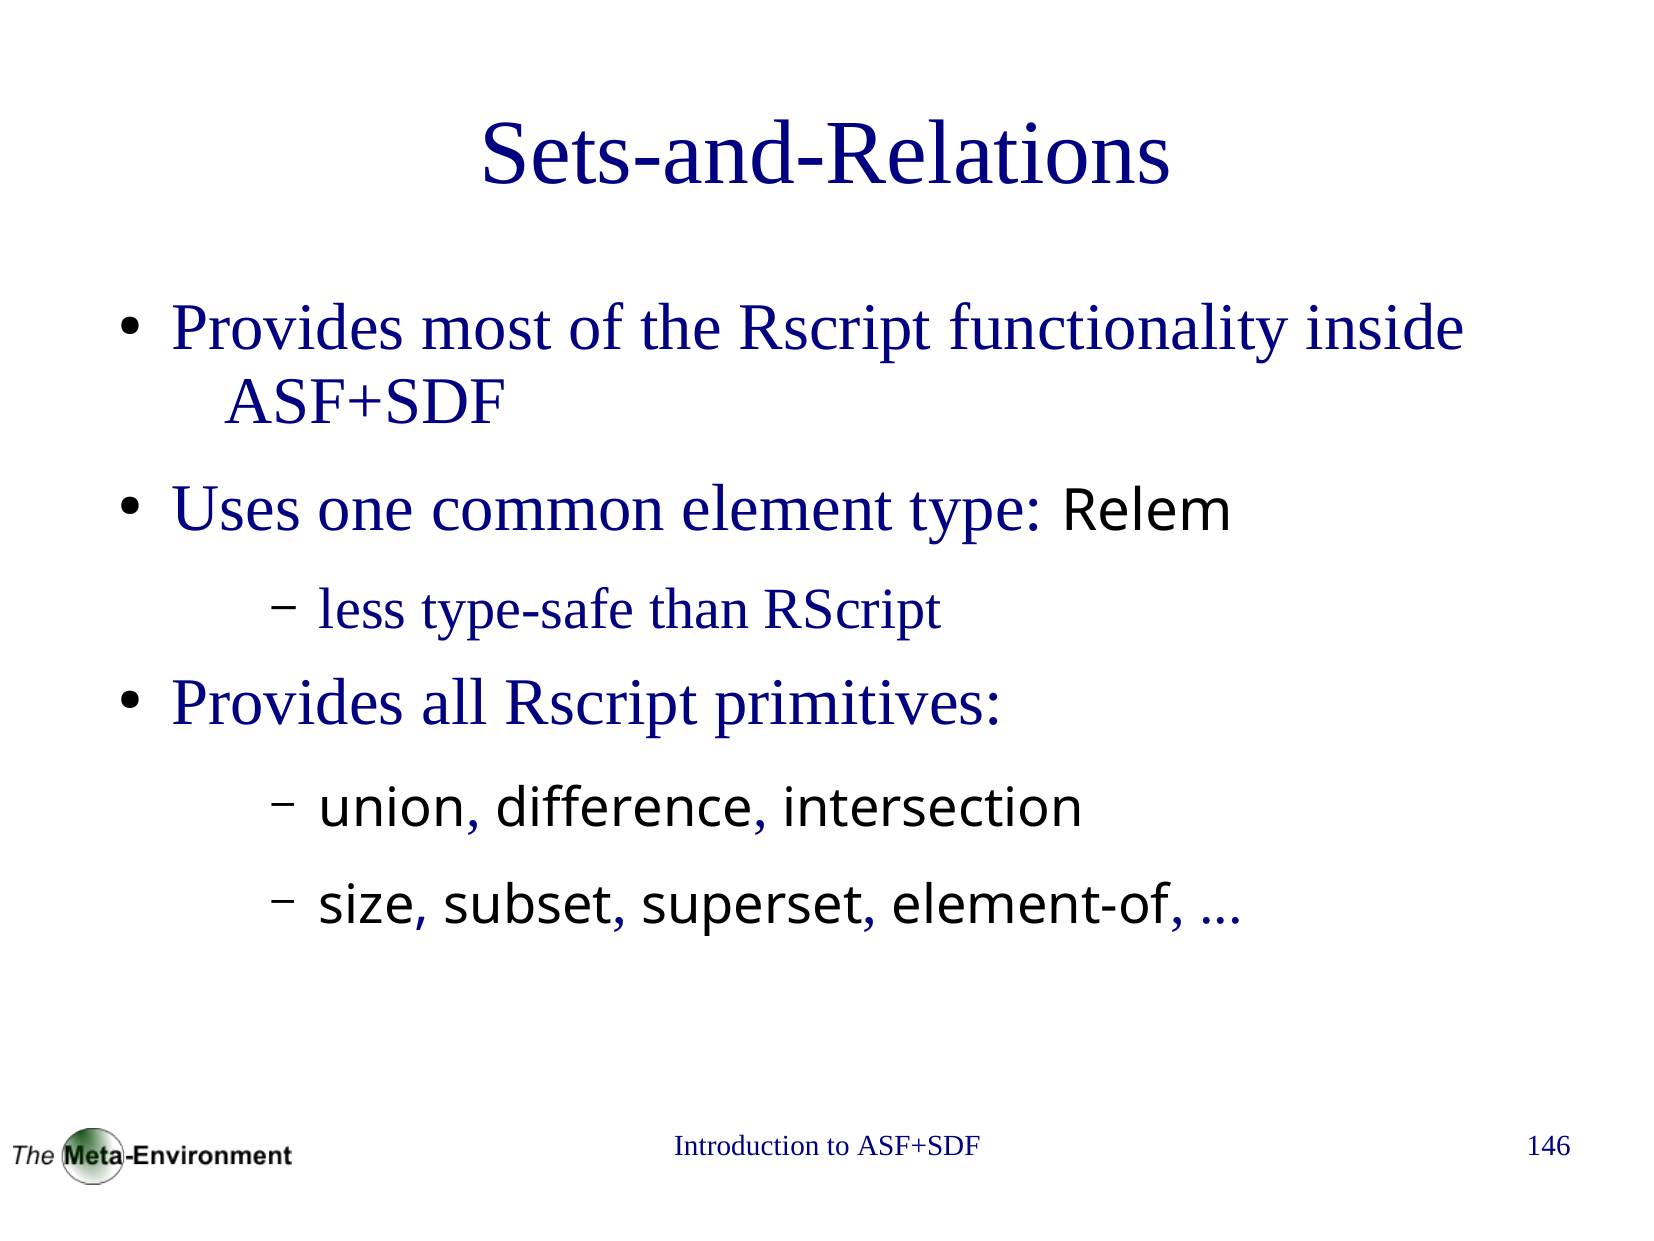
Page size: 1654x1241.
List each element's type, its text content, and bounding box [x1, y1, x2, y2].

picture [13, 1128, 292, 1185]
title Sets-and-Relations [82, 49, 1571, 257]
list Provides most of the Rscript functionality inside ASF+SDF Uses one common element type: Relem less type-safe than RScript Provides all Rscript primitives: union, difference, intersection size, subset, superset, element-of, ... [82, 290, 1571, 1109]
